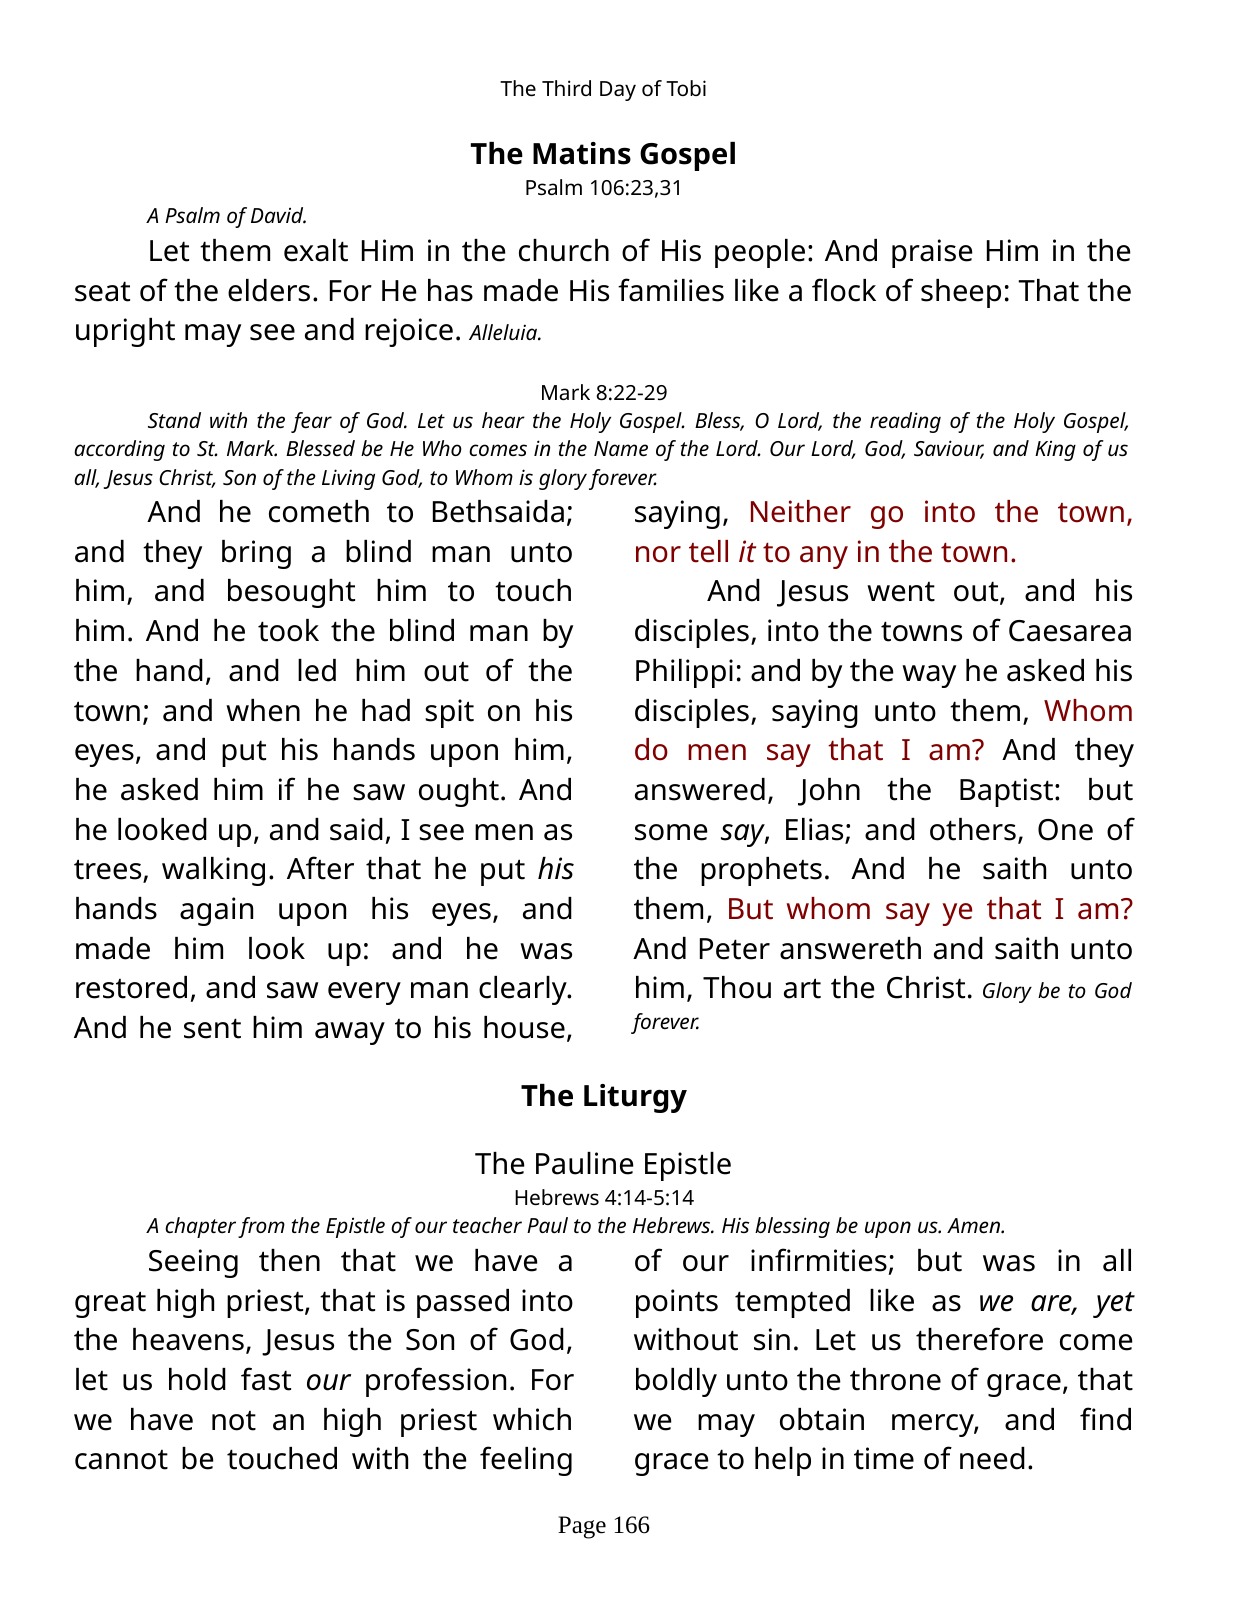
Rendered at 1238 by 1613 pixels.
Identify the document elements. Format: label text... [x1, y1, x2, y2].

text The Pauline Epistle [73, 1143, 1134, 1183]
text Mark 8:22-29 [73, 378, 1134, 406]
text Stand with the fear of God. Let us hear the Holy Gospel. Bless, O Lord, the reading of the Holy Gospel, according to St. Mark. Blessed be He Who comes in the Name of the Lord. Our Lord, God, Saviour, and King of us all, Jesus Christ, Son of the Living God, to Whom is glory forever. [73, 406, 1134, 491]
text Psalm 106:23,31 [73, 173, 1134, 202]
text Seeing then that we have a great high priest, that is passed into the heavens, Jesus the Son of God, let us hold fast our profession. For we have not an high priest which cannot be touched with the feeling [73, 1240, 574, 1478]
text A Psalm of David. [73, 202, 1134, 230]
text A chapter from the Epistle of our teacher Paul to the Hebrews. His blessing be upon us. Amen. [73, 1212, 1134, 1240]
text Let them exalt Him in the church of His people: And praise Him in the seat of the elders. For He has made His families like a flock of sheep: That the upright may see and rejoice. Alleluia. [73, 230, 1134, 349]
text And Jesus went out, and his disciples, into the towns of Caesarea Philippi: and by the way he asked his disciples, saying unto them, Whom do men say that I am? And they answered, John the Baptist: but some say, Elias; and others, One of the prophets. And he saith unto them, But whom say ye that I am? And Peter answereth and saith unto him, Thou art the Christ. Glory be to God forever. [633, 571, 1134, 1036]
text The Third Day of Tobi [72, 74, 1135, 102]
text The Liturgy [73, 1075, 1134, 1115]
text And he cometh to Bethsaida; and they bring a blind man unto him, and besought him to touch him. And he took the blind man by the hand, and led him out of the town; and when he had spit on his eyes, and put his hands upon him, he asked him if he saw ought. And he looked up, and said, I see men as trees, walking. After that he put his hands again upon his eyes, and made him look up: and he was restored, and saw every man clearly. And he sent him away to his house, [73, 491, 574, 1047]
text Hebrews 4:14-5:14 [73, 1183, 1134, 1212]
text The Matins Gospel [73, 133, 1134, 173]
text saying, Neither go into the town, nor tell it to any in the town. [633, 491, 1134, 571]
text of our infirmities; but was in all points tempted like as we are, yet without sin. Let us therefore come boldly unto the throne of grace, that we may obtain mercy, and find grace to help in time of need. [633, 1240, 1134, 1478]
